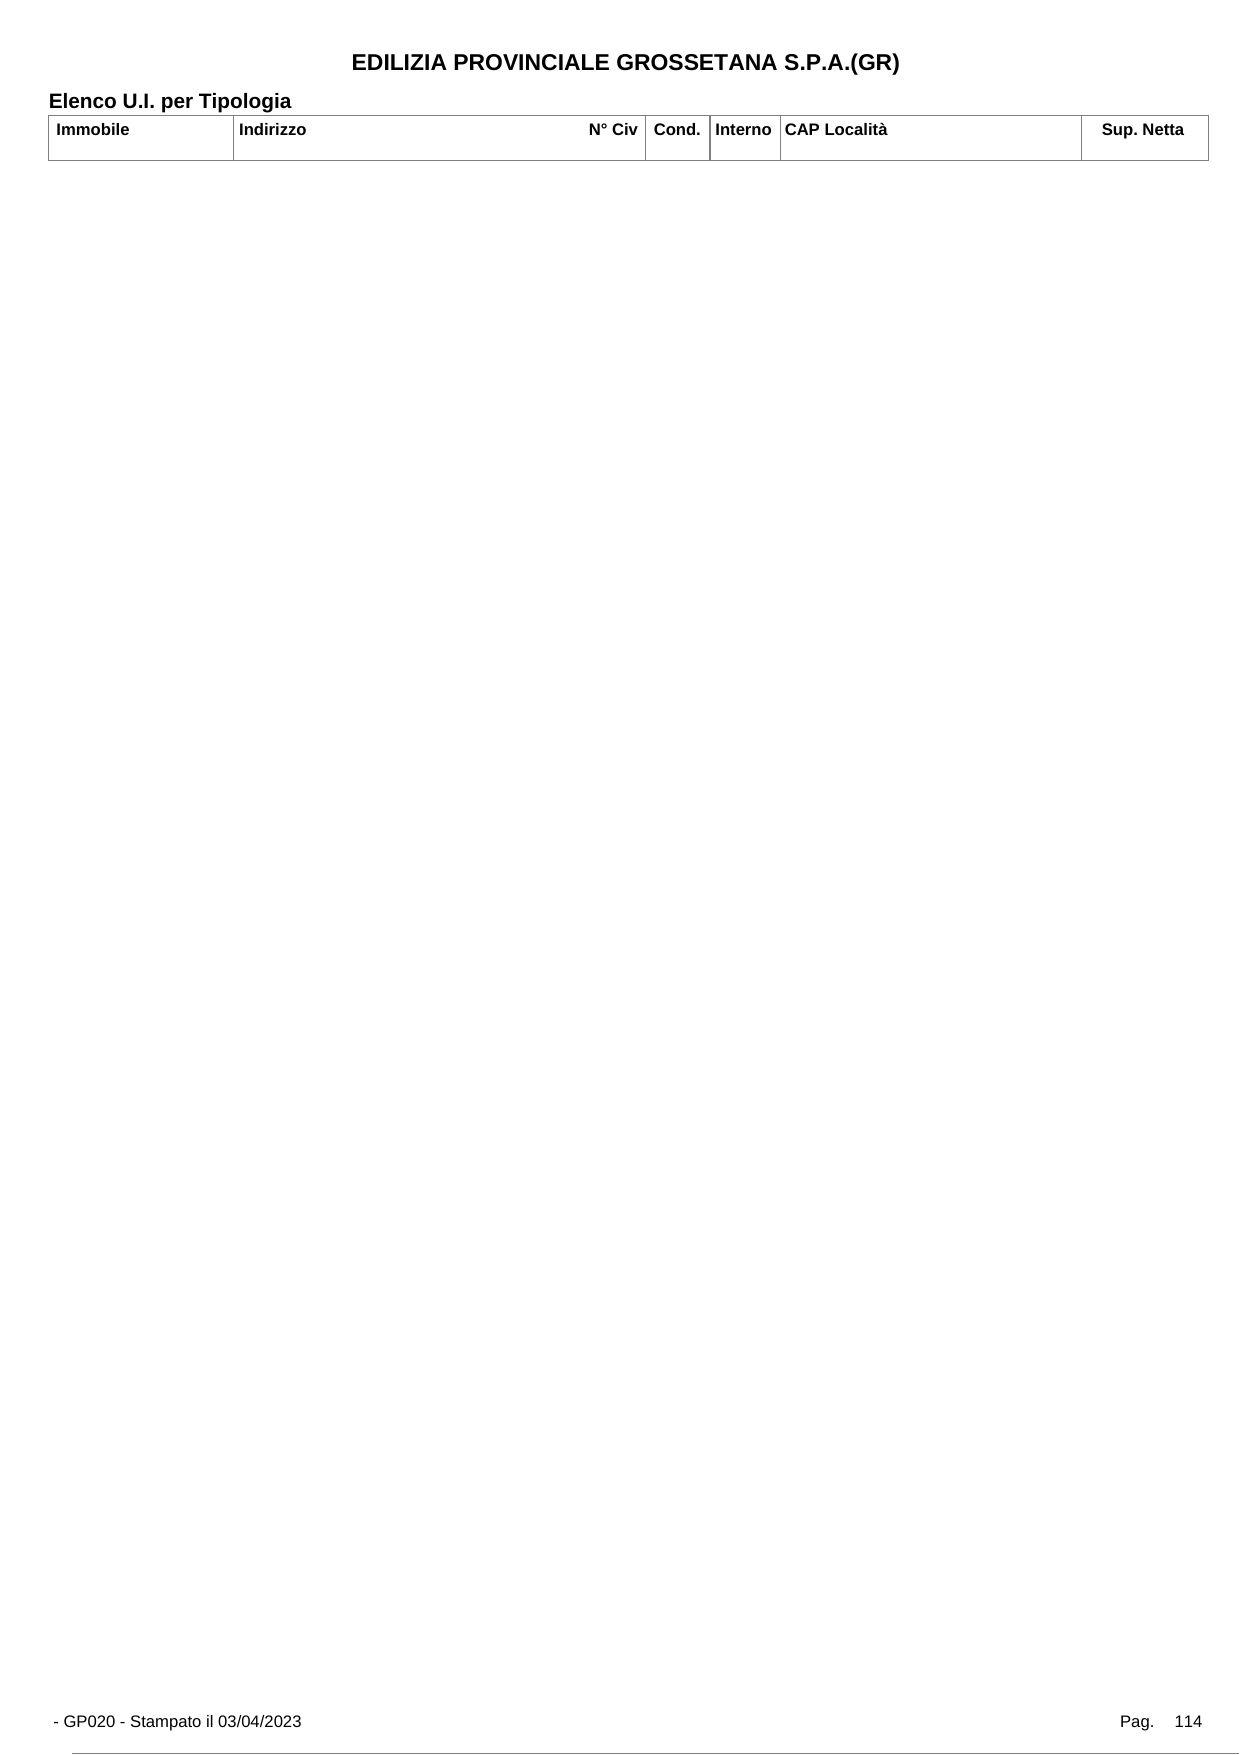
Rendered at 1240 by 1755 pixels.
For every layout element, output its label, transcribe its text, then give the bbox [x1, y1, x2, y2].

table_header CAP Località [781, 116, 1081, 160]
table_header N° Civ [589, 116, 645, 160]
table_header Cond. [646, 116, 709, 160]
table_header Immobile [49, 116, 233, 160]
table_header Sup. Netta [1082, 116, 1208, 160]
table_header Indirizzo [234, 116, 588, 160]
table_header Interno [711, 116, 780, 160]
